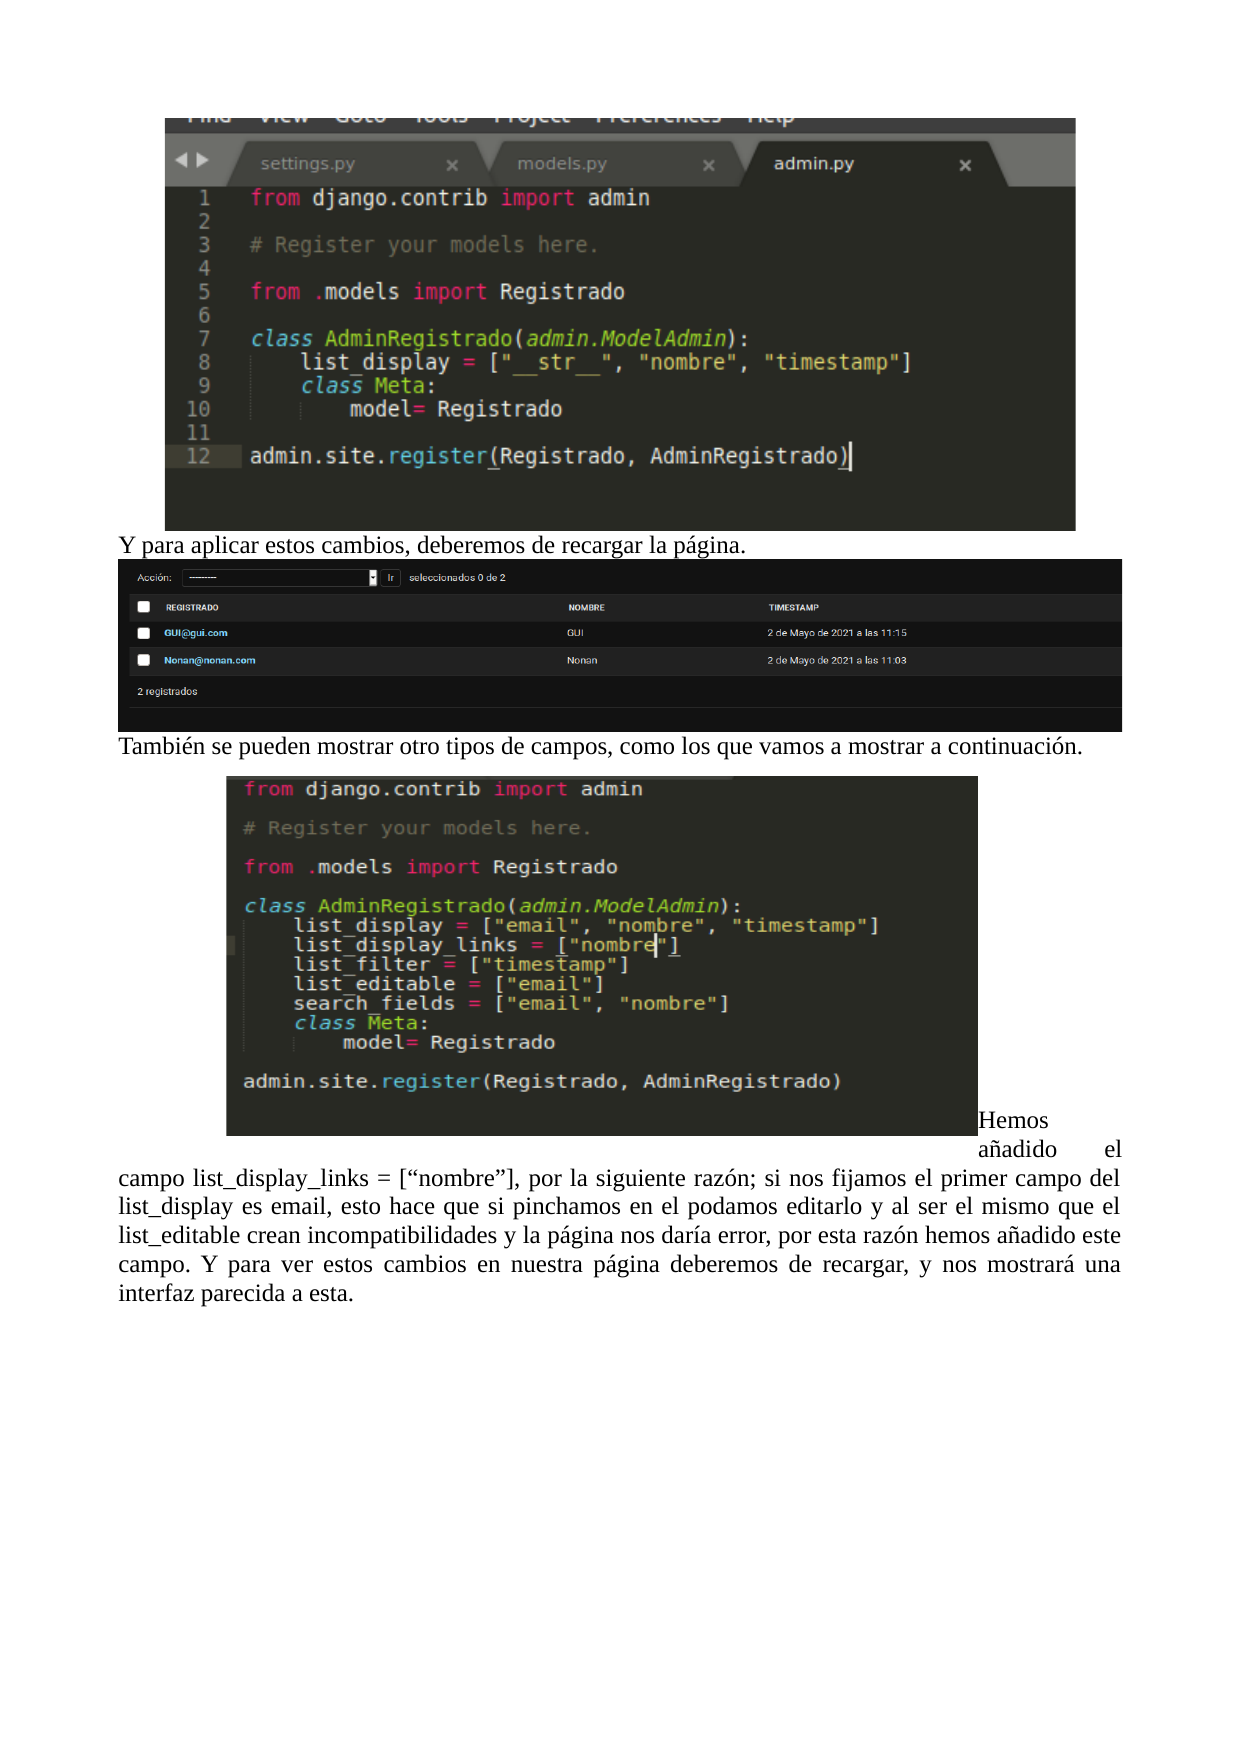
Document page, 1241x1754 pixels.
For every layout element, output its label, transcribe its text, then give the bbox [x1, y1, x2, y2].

text También se pueden mostrar otro tipos de campos, como los que vamos a mostrar a continuación. [118, 732, 1122, 760]
picture [226, 776, 978, 1136]
text Y para aplicar estos cambios, deberemos de recargar la página. [118, 531, 1122, 559]
text Hemos añadido el campo list_display_links = [“nombre”], por la siguiente razón; si nos fijamos el primer campo del list_display es email, esto hace que si pinchamos en el podamos editarlo y al ser el mismo que el list_editable crean incompatibilidades y la página nos daría error, por esta razón hemos añadido este campo. Y para ver estos cambios en nuestra página deberemos de recargar, y nos mostrará una interfaz parecida a esta. [118, 1105, 1122, 1306]
picture [118, 559, 1123, 732]
picture [164, 118, 1076, 531]
